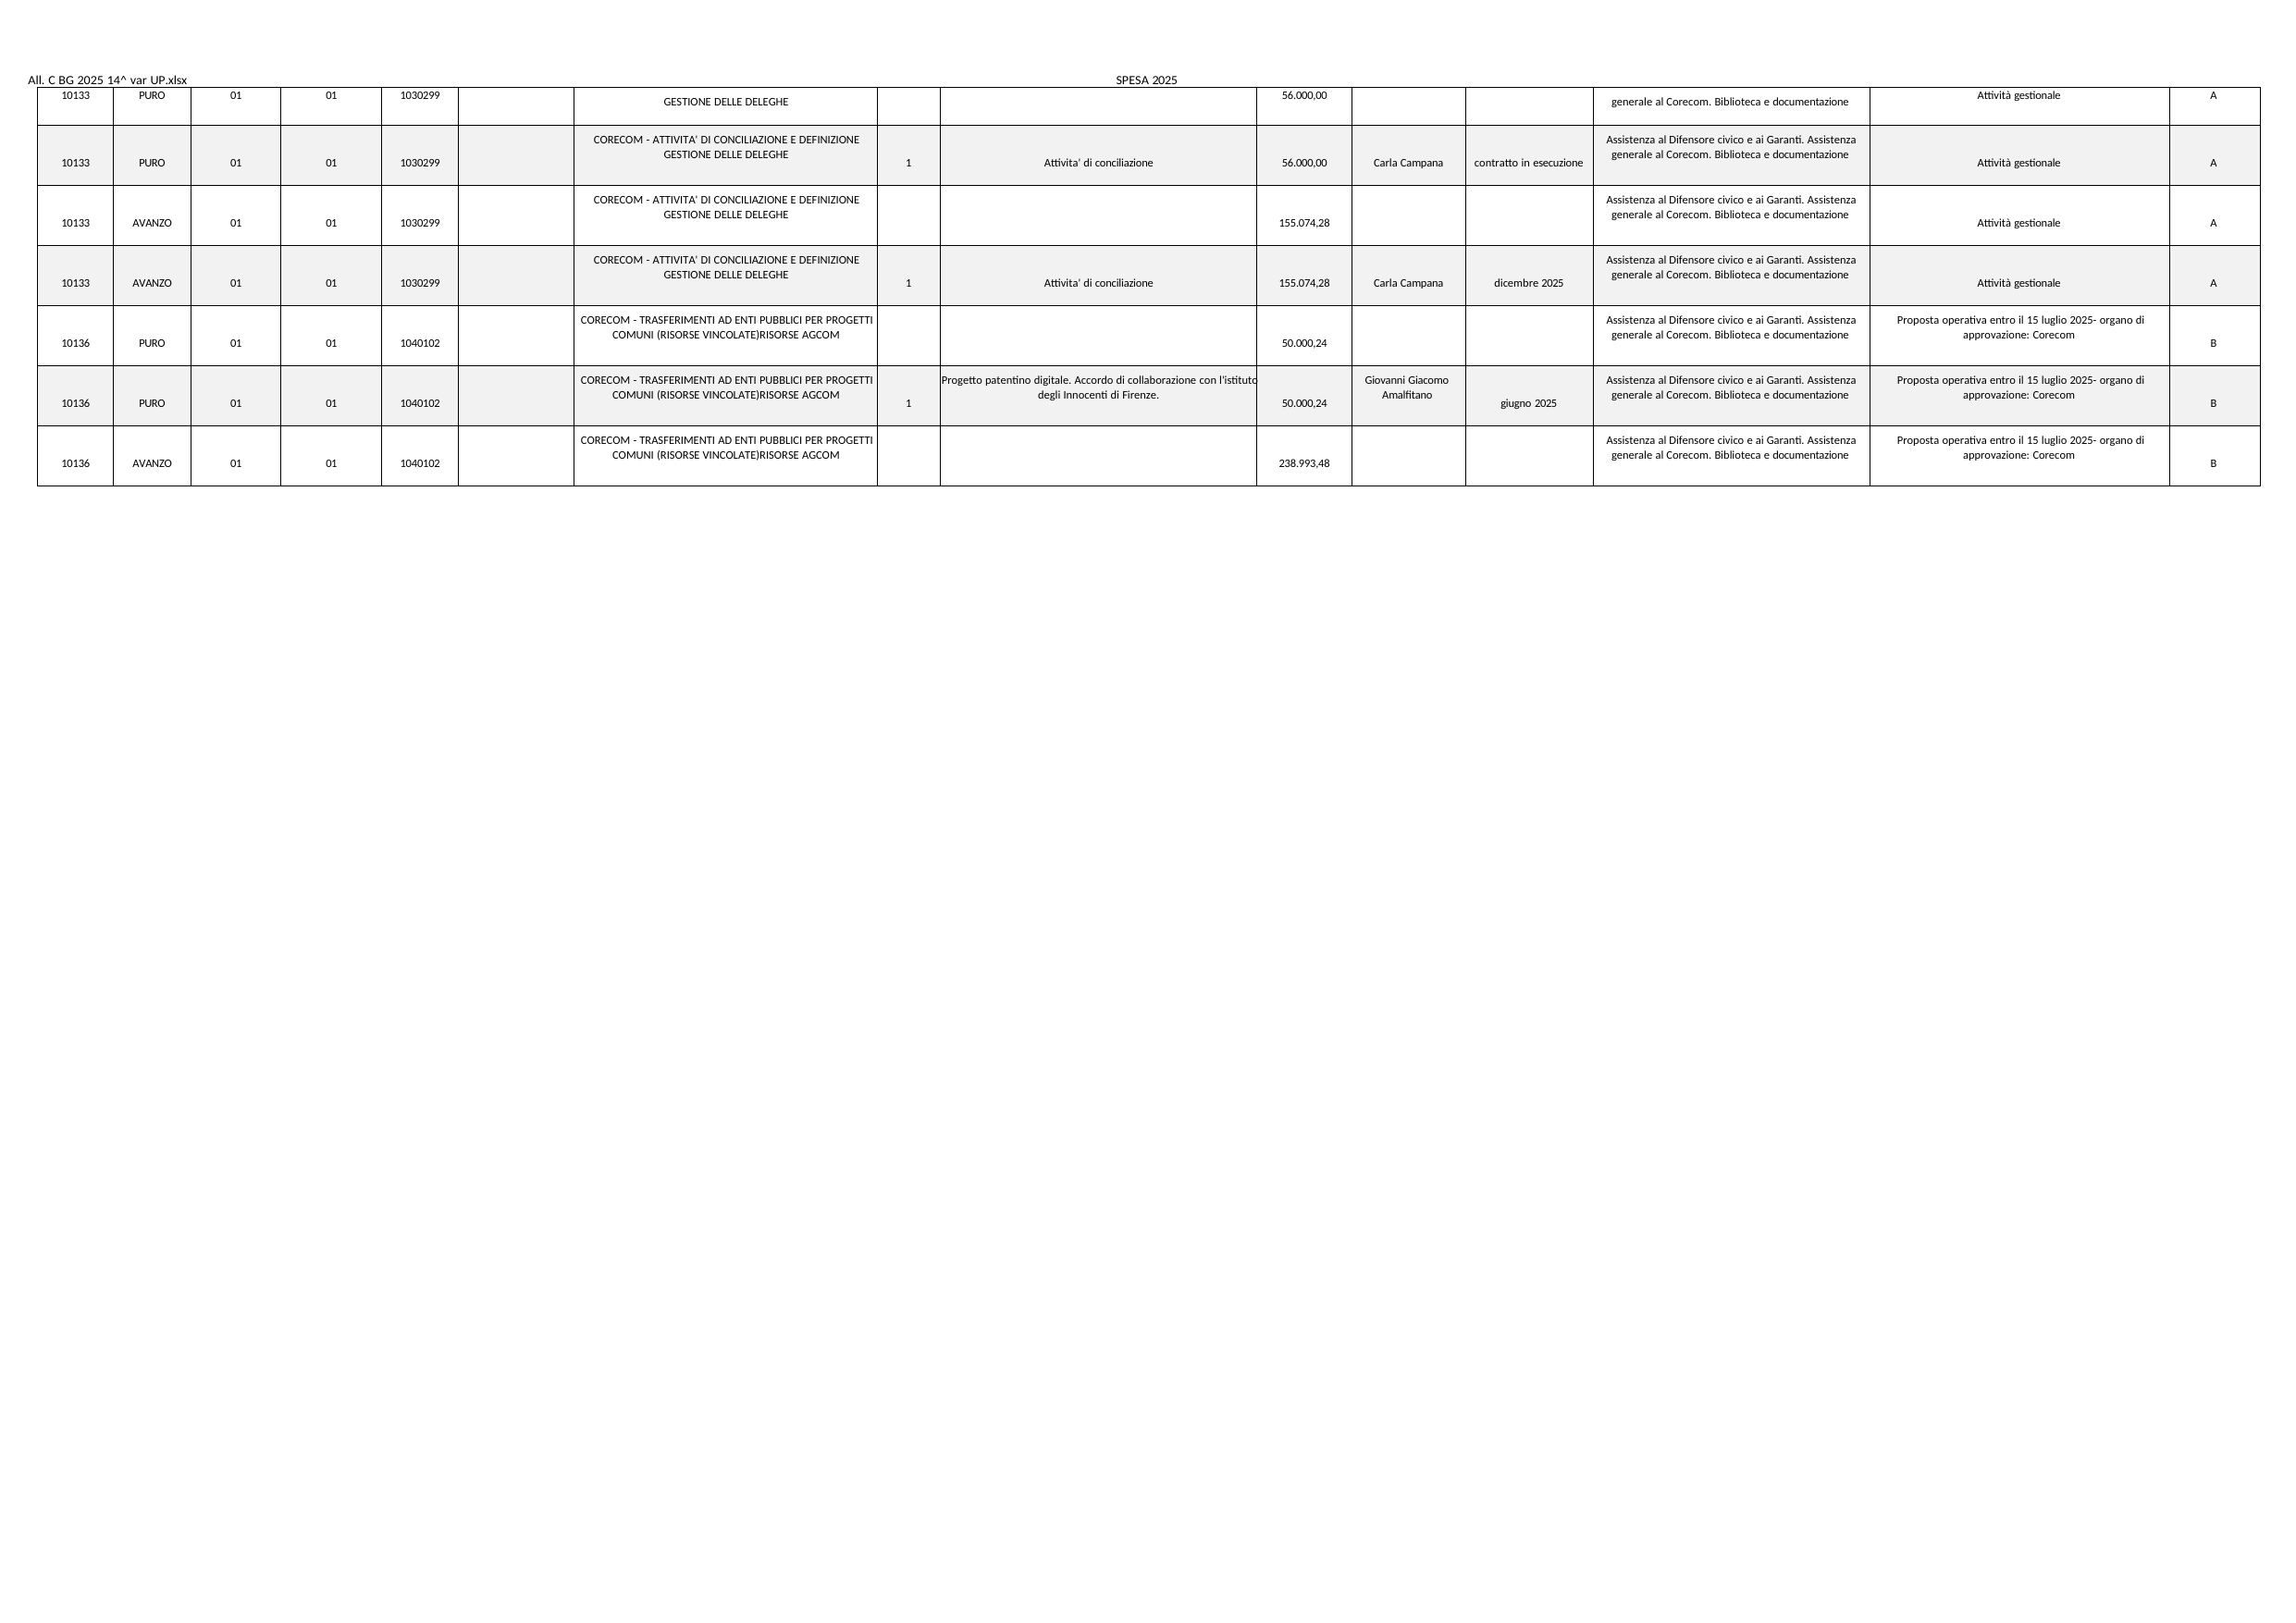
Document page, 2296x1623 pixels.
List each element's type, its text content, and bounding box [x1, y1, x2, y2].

table_cell 01 [191, 246, 280, 305]
table_cell [878, 306, 940, 365]
table_cell 1040102 [382, 306, 458, 365]
table_cell [941, 306, 1256, 365]
table_cell 01 [281, 426, 381, 486]
table_cell [878, 88, 940, 125]
table_cell 10136 [38, 366, 113, 425]
table_cell 01 [281, 306, 381, 365]
table_cell [1466, 426, 1593, 486]
table_cell Proposta operativa entro il 15 luglio 2025- organo di approvazione: Corecom [1870, 366, 2169, 425]
table_cell Attività gestionale [1870, 88, 2169, 125]
table_cell CORECOM - TRASFERIMENTI AD ENTI PUBBLICI PER PROGETTI COMUNI (RISORSE VINCOLATE)RISORSE AGCOM [574, 306, 877, 365]
table_cell Assistenza al Difensore civico e ai Garanti. Assistenza generale al Corecom. Biblioteca e documentazione [1594, 426, 1870, 486]
table_cell dicembre 2025 [1466, 246, 1593, 305]
table_cell [459, 186, 574, 245]
table_cell 01 [281, 88, 381, 125]
table_cell [459, 126, 574, 185]
table_cell 50.000,24 [1257, 306, 1352, 365]
table_cell 10136 [38, 306, 113, 365]
table_cell 01 [281, 126, 381, 185]
table_cell 10133 [38, 246, 113, 305]
table_cell AVANZO [114, 186, 191, 245]
table_cell [941, 426, 1256, 486]
table_cell 1 [878, 126, 940, 185]
table_cell [1466, 186, 1593, 245]
table_cell 01 [191, 126, 280, 185]
table_cell [1352, 306, 1465, 365]
table_cell B [2170, 426, 2260, 486]
table_cell 10133 [38, 90, 113, 125]
table_cell CORECOM - ATTIVITA' DI CONCILIAZIONE E DEFINIZIONE GESTIONE DELLE DELEGHE [574, 186, 877, 245]
table_cell [459, 246, 574, 305]
table_cell contratto in esecuzione [1466, 126, 1593, 185]
table_cell GESTIONE DELLE DELEGHE [574, 88, 877, 125]
table_cell Attività gestionale [1870, 186, 2169, 245]
table_cell 10136 [38, 426, 113, 486]
table_cell PURO [114, 126, 191, 185]
table_cell [1352, 426, 1465, 486]
table_cell Giovanni Giacomo Amalfitano [1352, 366, 1465, 425]
table_cell 10133 [38, 126, 113, 185]
table_cell 1030299 [382, 246, 458, 305]
table_cell 01 [281, 246, 381, 305]
table_cell PURO [114, 306, 191, 365]
table_cell A [2170, 186, 2260, 245]
table_cell 56.000,00 [1257, 88, 1352, 125]
table_cell Attivita' di conciliazione [941, 126, 1256, 185]
table_cell CORECOM - ATTIVITA' DI CONCILIAZIONE E DEFINIZIONE GESTIONE DELLE DELEGHE [574, 246, 877, 305]
table_cell Carla Campana [1352, 246, 1465, 305]
table_cell 155.074,28 [1257, 186, 1352, 245]
table_cell A [2170, 88, 2260, 125]
table_cell 01 [191, 88, 280, 125]
table_cell AVANZO [114, 246, 191, 305]
table_cell 10133 [38, 186, 113, 245]
table_cell AVANZO [114, 426, 191, 486]
table_cell Assistenza al Difensore civico e ai Garanti. Assistenza generale al Corecom. Biblioteca e documentazione [1594, 126, 1870, 185]
table_cell 1 [878, 366, 940, 425]
table_cell [459, 426, 574, 486]
table_cell 1040102 [382, 366, 458, 425]
table_cell 01 [191, 186, 280, 245]
table_cell [941, 88, 1256, 125]
table_cell Carla Campana [1352, 126, 1465, 185]
table_cell CORECOM - ATTIVITA' DI CONCILIAZIONE E DEFINIZIONE GESTIONE DELLE DELEGHE [574, 126, 877, 185]
table_cell [1352, 186, 1465, 245]
table_cell [878, 186, 940, 245]
table_cell A [2170, 246, 2260, 305]
table_cell 238.993,48 [1257, 426, 1352, 486]
table_cell [1466, 88, 1593, 125]
table_cell 01 [191, 366, 280, 425]
table_cell A [2170, 126, 2260, 185]
table_cell 01 [191, 426, 280, 486]
table_cell 1030299 [382, 126, 458, 185]
table_cell B [2170, 306, 2260, 365]
table_cell [941, 186, 1256, 245]
table_cell B [2170, 366, 2260, 425]
table_cell Assistenza al Difensore civico e ai Garanti. Assistenza generale al Corecom. Biblioteca e documentazione [1594, 366, 1870, 425]
table_cell [1466, 306, 1593, 365]
table_cell Assistenza al Difensore civico e ai Garanti. Assistenza generale al Corecom. Biblioteca e documentazione [1594, 186, 1870, 245]
table_cell giugno 2025 [1466, 366, 1593, 425]
table_cell 56.000,00 [1257, 126, 1352, 185]
table_cell Attività gestionale [1870, 126, 2169, 185]
table_cell [459, 306, 574, 365]
table_cell generale al Corecom. Biblioteca e documentazione [1594, 88, 1870, 125]
table_cell 01 [281, 186, 381, 245]
table_cell 01 [191, 306, 280, 365]
table_cell PURO [114, 366, 191, 425]
table_cell [1352, 88, 1465, 125]
table_cell 155.074,28 [1257, 246, 1352, 305]
table_cell Proposta operativa entro il 15 luglio 2025- organo di approvazione: Corecom [1870, 306, 2169, 365]
table_cell Proposta operativa entro il 15 luglio 2025- organo di approvazione: Corecom [1870, 426, 2169, 486]
table_cell 1 [878, 246, 940, 305]
table_cell Attivita' di conciliazione [941, 246, 1256, 305]
table_cell [459, 366, 574, 425]
table_cell PURO [114, 88, 191, 125]
table_cell Assistenza al Difensore civico e ai Garanti. Assistenza generale al Corecom. Biblioteca e documentazione [1594, 306, 1870, 365]
table_cell Assistenza al Difensore civico e ai Garanti. Assistenza generale al Corecom. Biblioteca e documentazione [1594, 246, 1870, 305]
table_cell 1030299 [382, 88, 458, 125]
table_cell [459, 88, 574, 125]
table_cell [878, 426, 940, 486]
table_cell 1030299 [382, 186, 458, 245]
table_cell 01 [281, 366, 381, 425]
table_cell 1040102 [382, 426, 458, 486]
table_cell CORECOM - TRASFERIMENTI AD ENTI PUBBLICI PER PROGETTI COMUNI (RISORSE VINCOLATE)RISORSE AGCOM [574, 426, 877, 486]
table_cell CORECOM - TRASFERIMENTI AD ENTI PUBBLICI PER PROGETTI COMUNI (RISORSE VINCOLATE)RISORSE AGCOM [574, 366, 877, 425]
table_cell Progetto patentino digitale. Accordo di collaborazione con l'istituto degli Innocenti di Firenze. [941, 366, 1256, 425]
table_cell Attività gestionale [1870, 246, 2169, 305]
table_cell 50.000,24 [1257, 366, 1352, 425]
